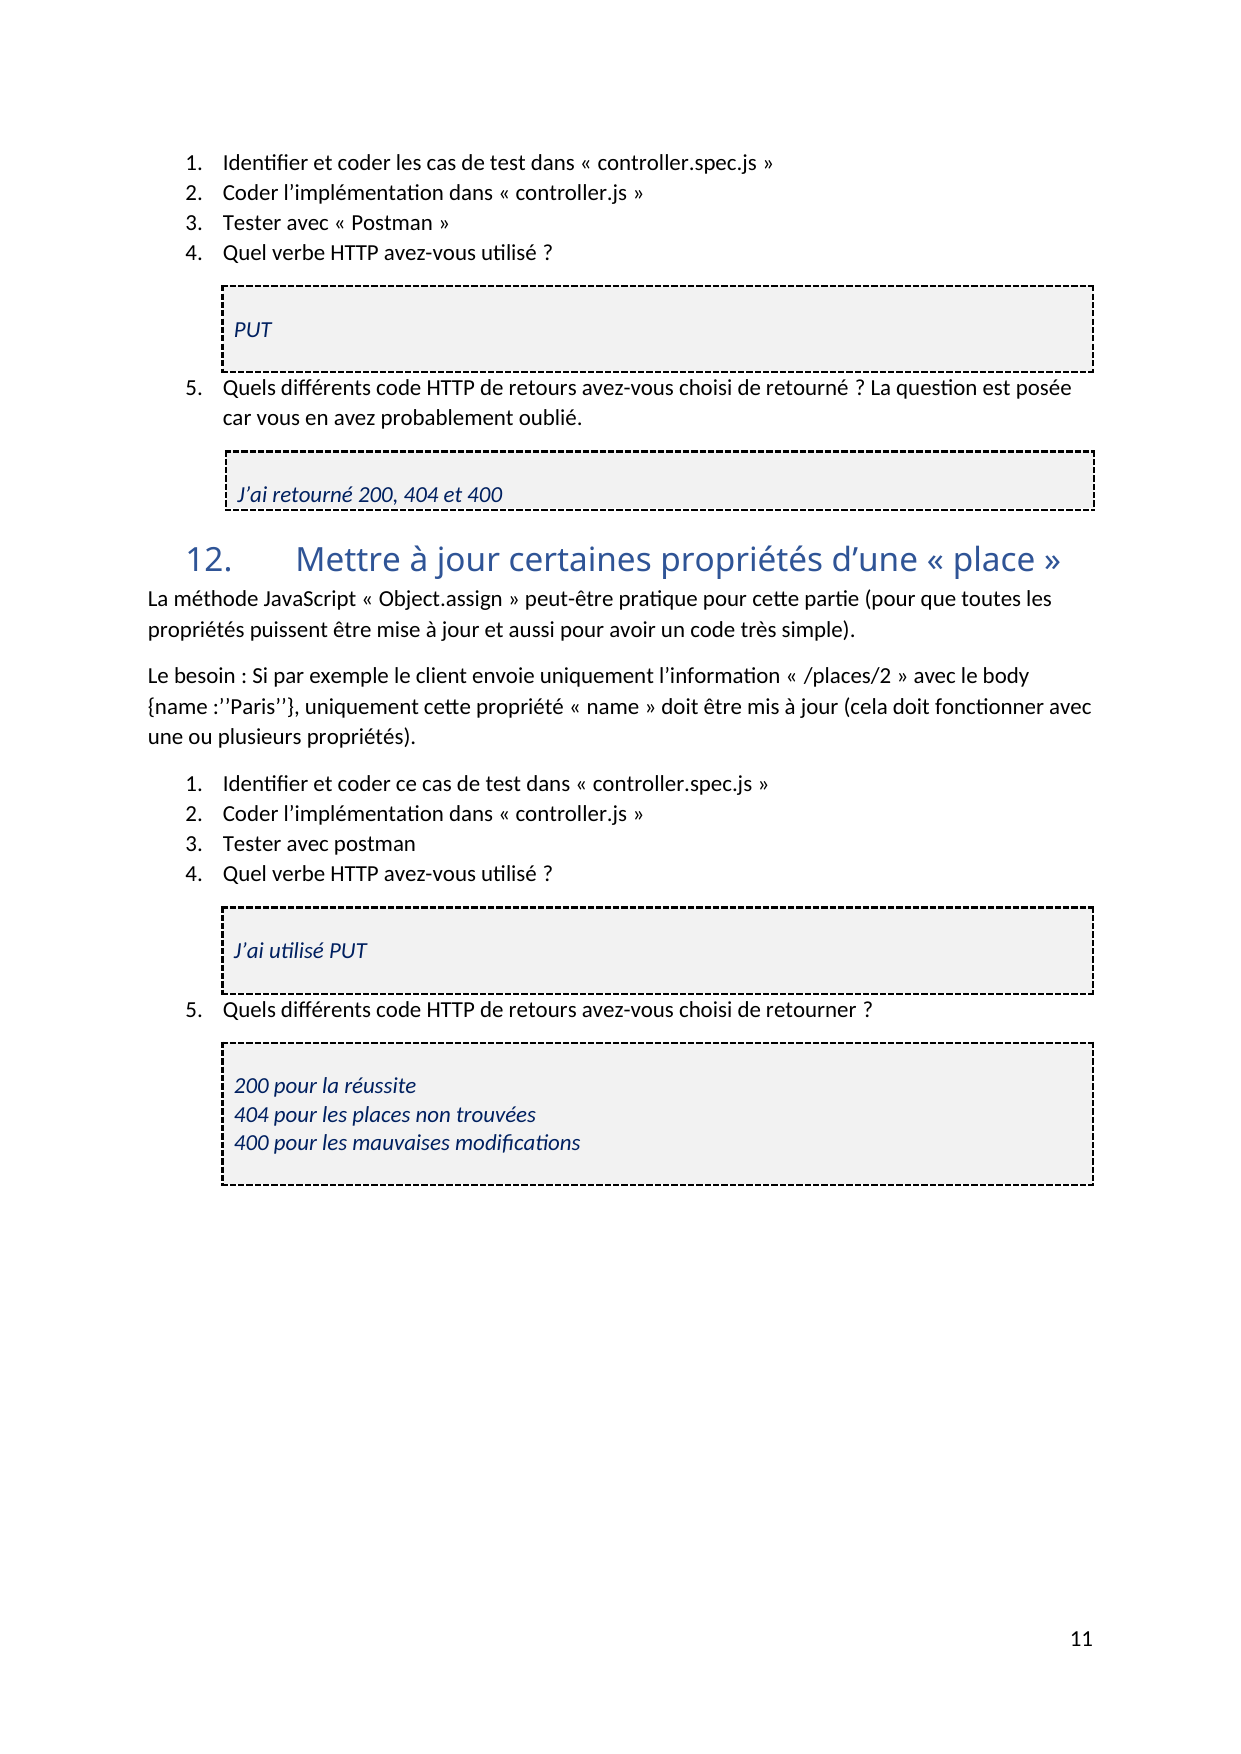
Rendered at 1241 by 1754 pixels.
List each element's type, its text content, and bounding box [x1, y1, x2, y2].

table_header J’ai retourné 200, 404 et 400 [226, 450, 1094, 508]
text Le besoin : Si par exemple le client envoie uniquement l’information « /places/2 » avec le body {name :’’Paris’’}, uniquement cette propriété « name » doit être mis à jour (cela doit fonctionner avec une ou plusieurs propriétés). [148, 662, 1093, 750]
list Tester avec « Postman » [185, 208, 1093, 236]
table_header J’ai utilisé PUT [223, 906, 1093, 993]
list Quel verbe HTTP avez-vous utilisé ? [185, 238, 1093, 266]
subtitle Mettre à jour certaines propriétés d’une « place » [185, 536, 1093, 581]
table_header 200 pour la réussite 404 pour les places non trouvées 400 pour les mauvaises modifications [223, 1042, 1093, 1184]
list Identifier et coder ce cas de test dans « controller.spec.js » [185, 769, 1093, 797]
list Tester avec postman [185, 829, 1093, 857]
list Quels différents code HTTP de retours avez-vous choisi de retourné ? La question est posée car vous en avez probablement oublié. [185, 373, 1093, 432]
list Quels différents code HTTP de retours avez-vous choisi de retourner ? [185, 995, 1093, 1023]
text La méthode JavaScript « Object.assign » peut-être pratique pour cette partie (pour que toutes les propriétés puissent être mise à jour et aussi pour avoir un code très simple). [148, 584, 1093, 643]
table_header PUT [223, 285, 1093, 371]
list Identifier et coder les cas de test dans « controller.spec.js » [185, 148, 1093, 176]
list Quel verbe HTTP avez-vous utilisé ? [185, 859, 1093, 888]
list Coder l’implémentation dans « controller.js » [185, 178, 1093, 206]
list Coder l’implémentation dans « controller.js » [185, 799, 1093, 827]
